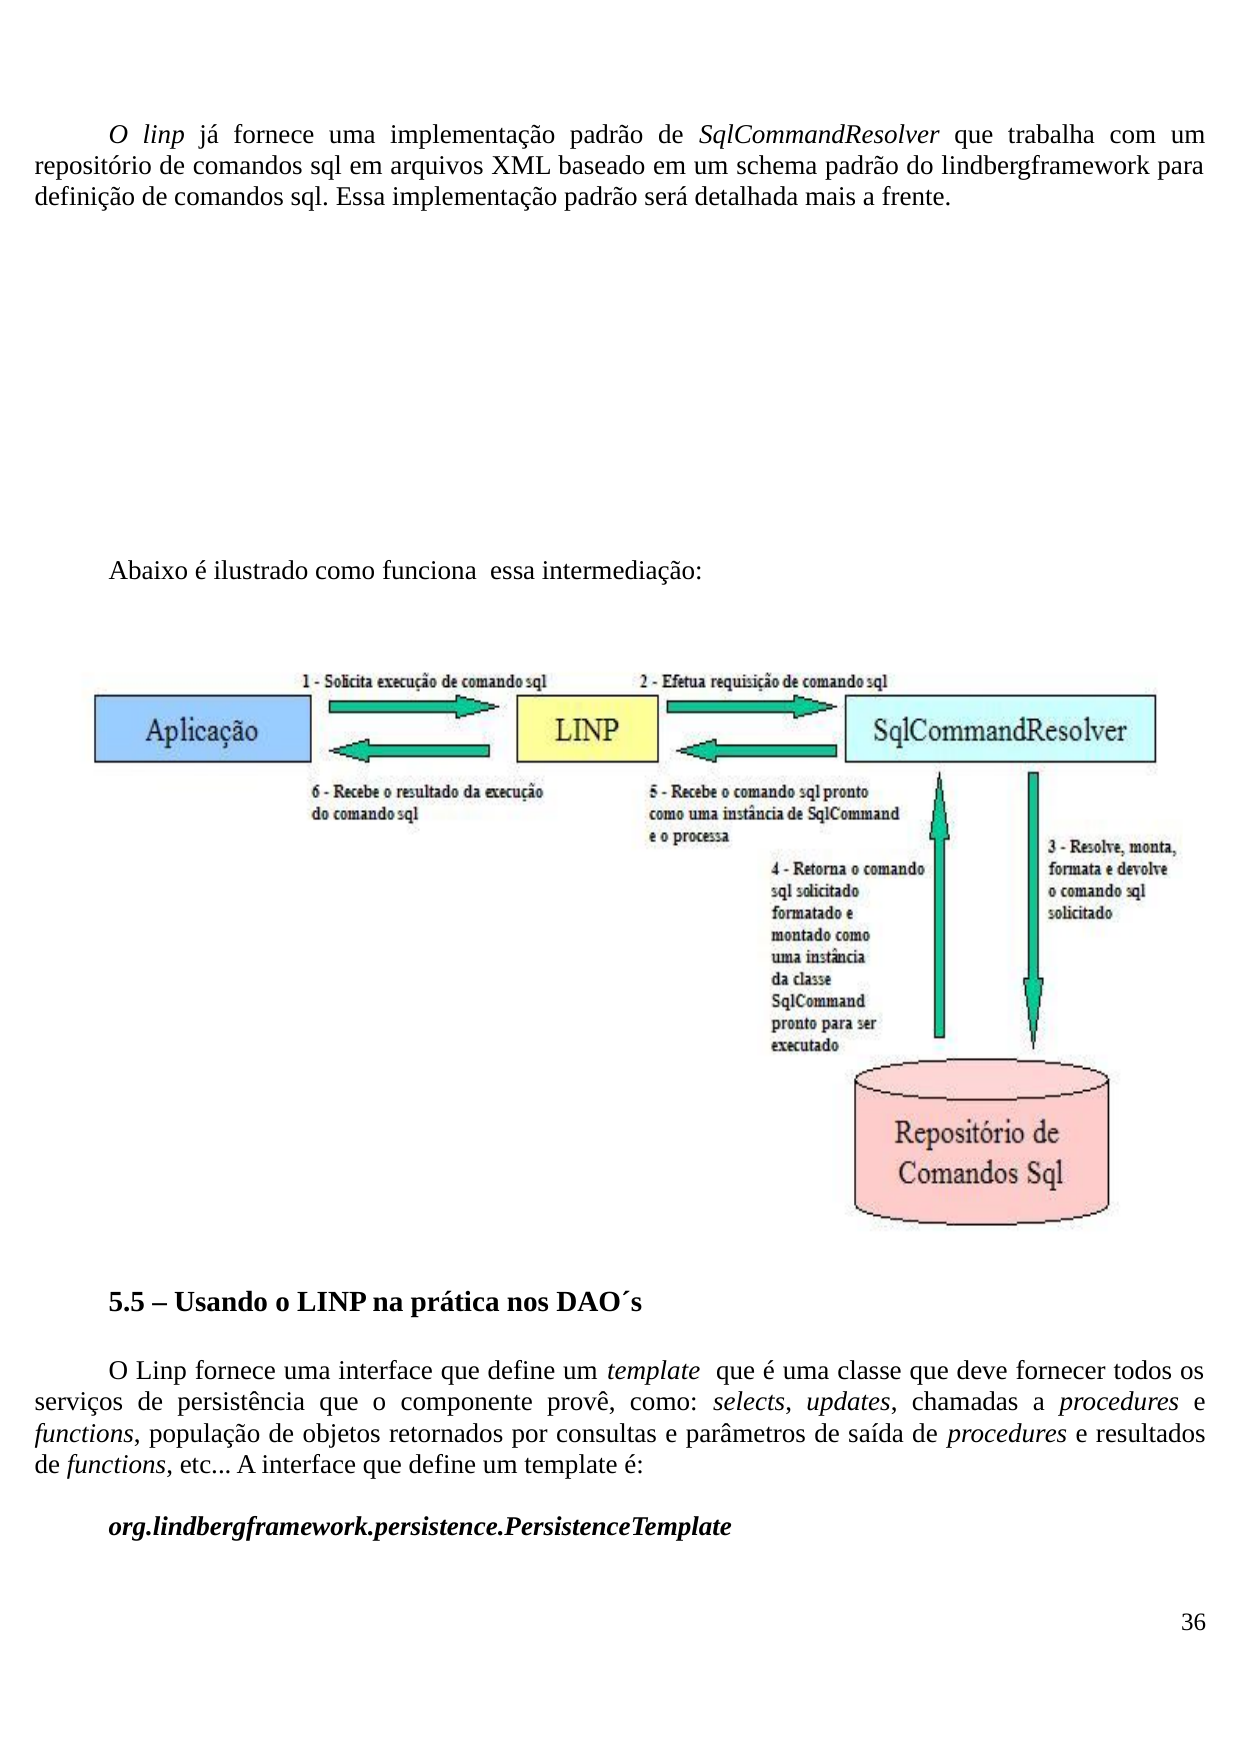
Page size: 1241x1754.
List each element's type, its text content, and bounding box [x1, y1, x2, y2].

picture [57, 585, 1183, 1259]
text Abaixo é ilustrado como funciona essa intermediação: [34, 554, 1206, 585]
text O linp já fornece uma implementação padrão de SqlCommandResolver que trabalha com um repositório de comandos sql em arquivos XML baseado em um schema padrão do lindbergframework para definição de comandos sql. Essa implementação padrão será detalhada mais a frente. [34, 118, 1206, 212]
text O Linp fornece uma interface que define um template que é uma classe que deve fornecer todos os serviços de persistência que o componente provê, como: selects, updates, chamadas a procedures e functions, população de objetos retornados por consultas e parâmetros de saída de procedures e resultados de functions, etc... A interface que define um template é: [34, 1352, 1206, 1479]
text 5.5 – Usando o LINP na prática nos DAO´s [34, 1284, 1206, 1318]
text org.lindbergframework.persistence.PersistenceTemplate [34, 1510, 1206, 1541]
